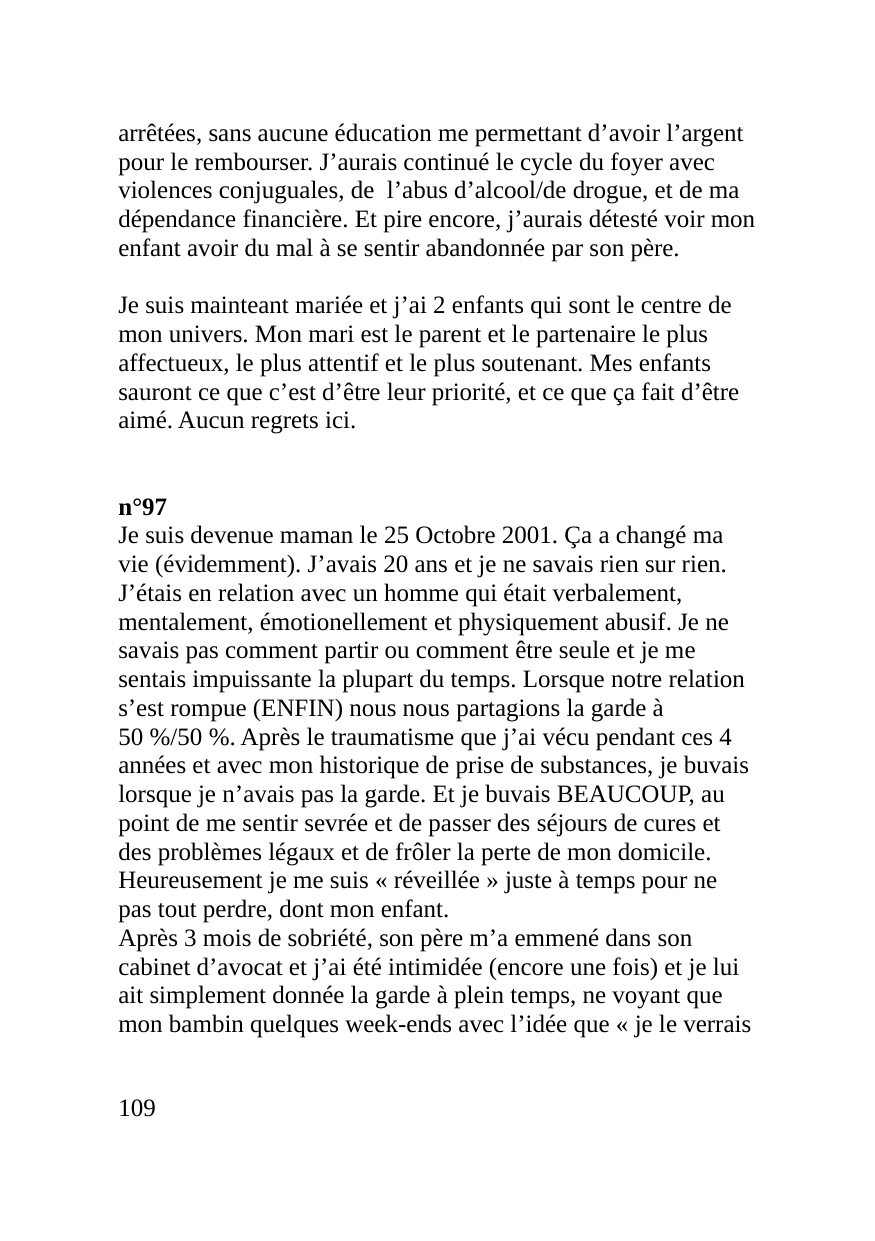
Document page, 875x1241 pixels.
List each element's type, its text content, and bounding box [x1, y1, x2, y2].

text Après 3 mois de sobriété, son père m’a emmené dans son cabinet d’avocat et j’ai été intimidée (encore une fois) et je lui ait simplement donnée la garde à plein temps, ne voyant que mon bambin quelques week-ends avec l’idée que « je le verrais [118, 923, 756, 1038]
text arrêtées, sans aucune éducation me permettant d’avoir l’argent pour le rembourser. J’aurais continué le cycle du foyer avec violences conjuguales, de l’abus d’alcool/de drogue, et de ma dépendance financière. Et pire encore, j’aurais détesté voir mon enfant avoir du mal à se sentir abandonnée par son père. [118, 118, 756, 262]
text n°97 [118, 492, 756, 521]
text Je suis devenue maman le 25 Octobre 2001. Ça a changé ma vie (évidemment). J’avais 20 ans et je ne savais rien sur rien. J’étais en relation avec un homme qui était verbalement, mentalement, émotionellement et physiquement abusif. Je ne savais pas comment partir ou comment être seule et je me sentais impuissante la plupart du temps. Lorsque notre relation s’est rompue (ENFIN) nous nous partagions la garde à 50 %/50 %. Après le traumatisme que j’ai vécu pendant ces 4 années et avec mon historique de prise de substances, je buvais lorsque je n’avais pas la garde. Et je buvais BEAUCOUP, au point de me sentir sevrée et de passer des séjours de cures et des problèmes légaux et de frôler la perte de mon domicile. Heureusement je me suis « réveillée » juste à temps pour ne pas tout perdre, dont mon enfant. [118, 521, 756, 923]
text Je suis mainteant mariée et j’ai 2 enfants qui sont le centre de mon univers. Mon mari est le parent et le partenaire le plus affectueux, le plus attentif et le plus soutenant. Mes enfants sauront ce que c’est d’être leur priorité, et ce que ça fait d’être aimé. Aucun regrets ici. [118, 291, 756, 434]
